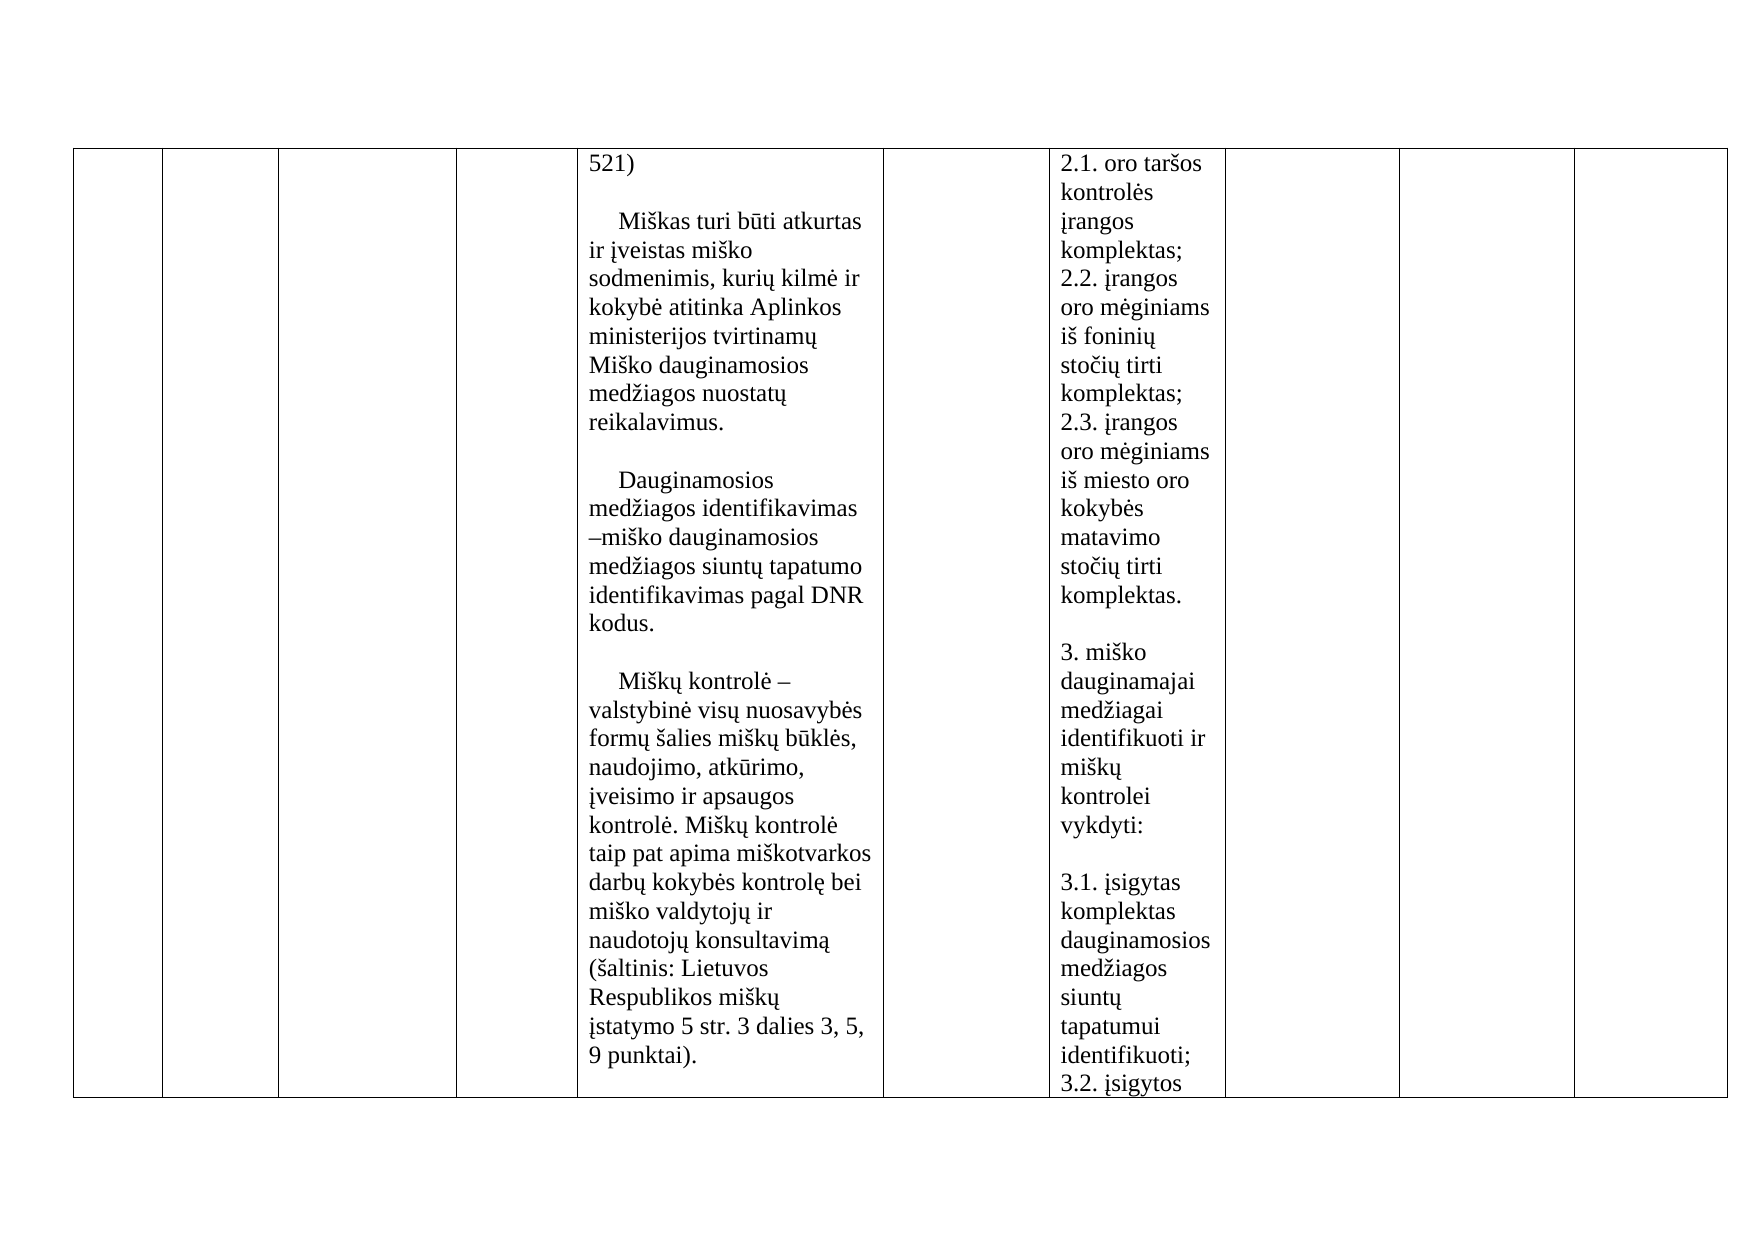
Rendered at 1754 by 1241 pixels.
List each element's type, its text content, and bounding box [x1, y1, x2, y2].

table_cell 2.1. oro taršos kontrolės įrangos komplektas; 2.2. įrangos oro mėginiams iš foninių stočių tirti komplektas; 2.3. įrangos oro mėginiams iš miesto oro kokybės matavimo stočių tirti komplektas. 3. miško dauginamajai medžiagai identifikuoti ir miškų kontrolei vykdyti: 3.1. įsigytas komplektas dauginamosios medžiagos siuntų tapatumui identifikuoti; 3.2. įsigytos [1050, 149, 1225, 1097]
table_cell [457, 149, 577, 1097]
table_cell [1400, 149, 1574, 1097]
table_cell [279, 149, 456, 1097]
table_cell [884, 149, 1049, 1097]
table_cell [74, 149, 162, 1097]
table_cell 521) Miškas turi būti atkurtas ir įveistas miško sodmenimis, kurių kilmė ir kokybė atitinka Aplinkos ministerijos tvirtinamų Miško dauginamosios medžiagos nuostatų reikalavimus. Dauginamosios medžiagos identifikavimas –miško dauginamosios medžiagos siuntų tapatumo identifikavimas pagal DNR kodus. Miškų kontrolė – valstybinė visų nuosavybės formų šalies miškų būklės, naudojimo, atkūrimo, įveisimo ir apsaugos kontrolė. Miškų kontrolė taip pat apima miškotvarkos darbų kokybės kontrolę bei miško valdytojų ir naudotojų konsultavimą (šaltinis: Lietuvos Respublikos miškų įstatymo 5 str. 3 dalies 3, 5, 9 punktai). [578, 149, 883, 1097]
table_cell [163, 149, 278, 1097]
table_cell [1575, 149, 1727, 1097]
table_cell [1226, 149, 1399, 1097]
